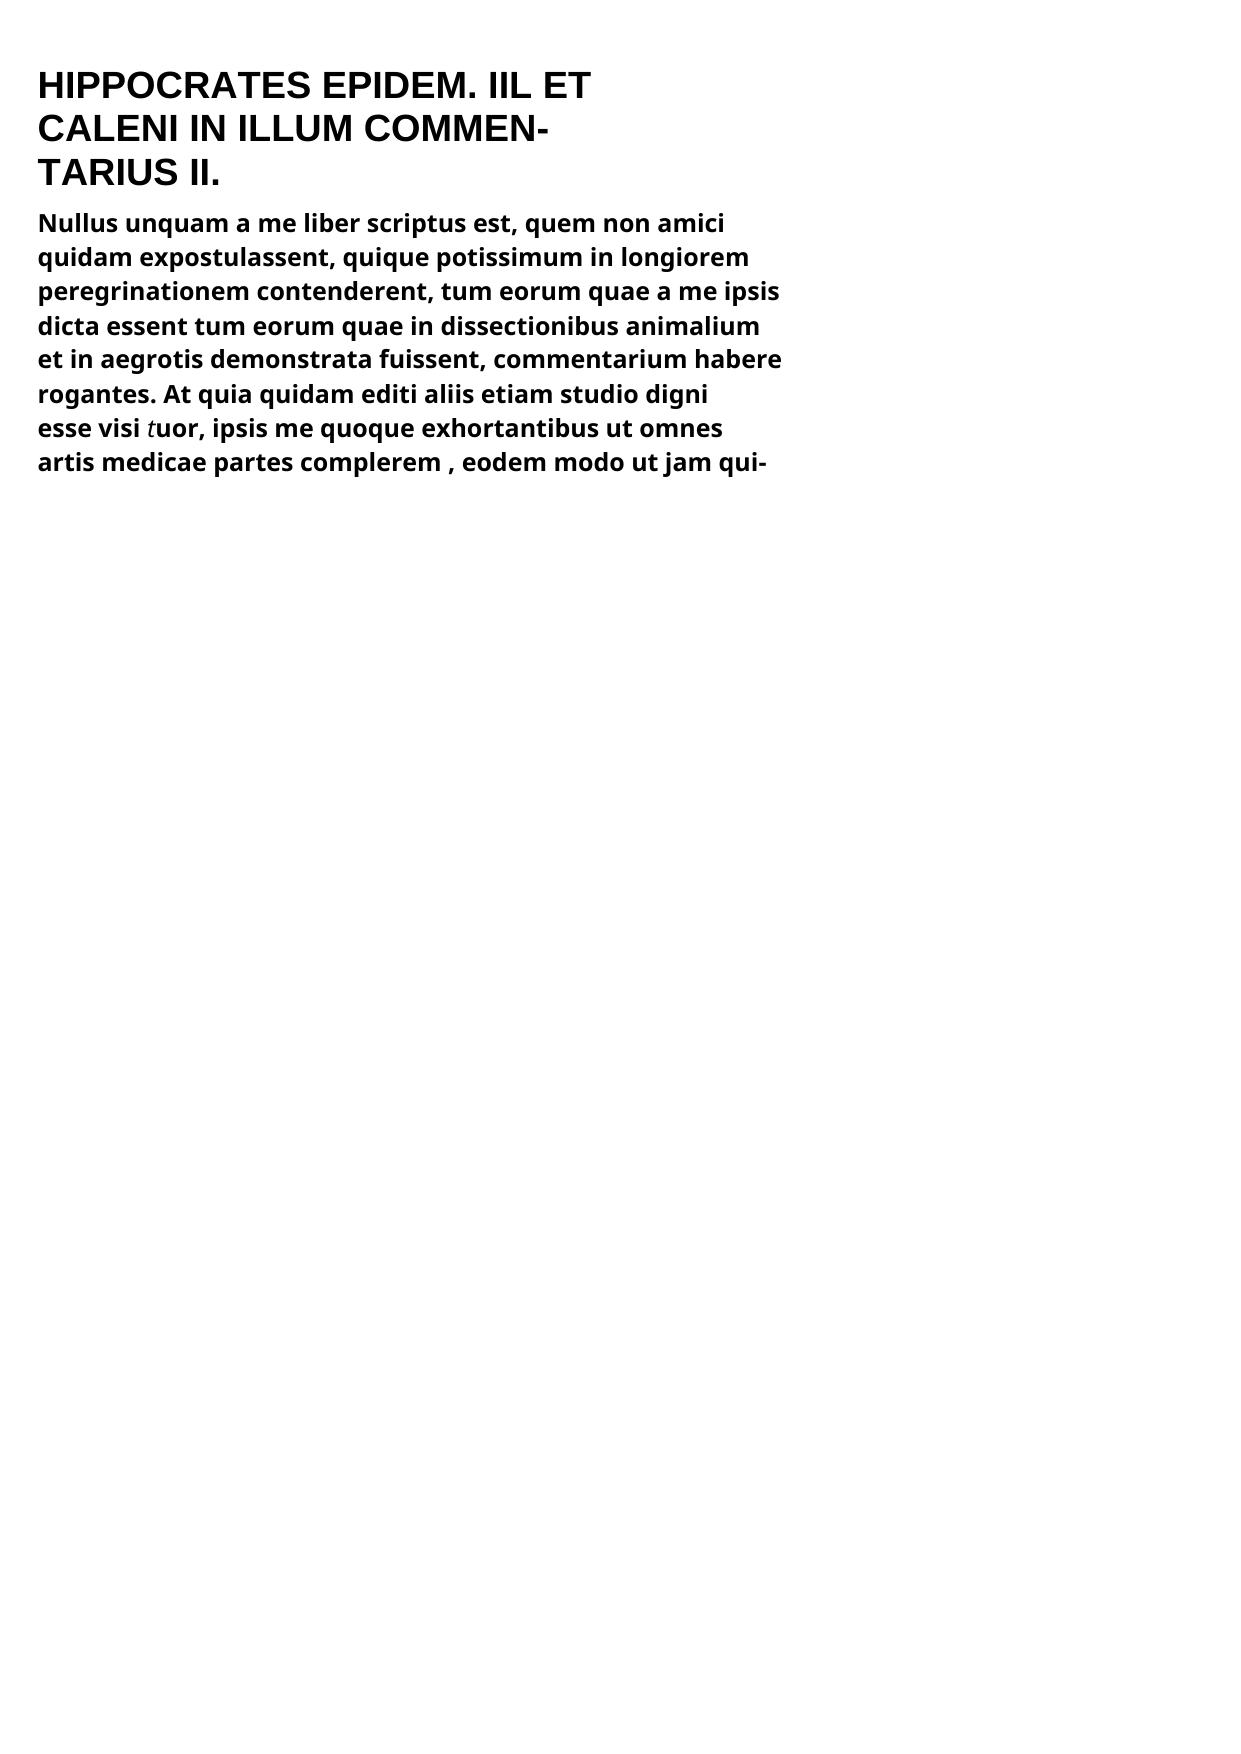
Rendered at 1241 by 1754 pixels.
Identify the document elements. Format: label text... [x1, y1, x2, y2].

subtitle HIPPOCRATES EPIDEM. IIL ET CALENI IN ILLUM COMMEN- TARIUS II. [37, 62, 1203, 193]
text Nullus unquam a me liber scriptus est, quem non amici quidam expostulassent, quique potissimum in longiorem peregrinationem contenderent, tum eorum quae a me ipsis dicta essent tum eorum quae in dissectionibus animalium et in aegrotis demonstrata fuissent, commentarium habere rogantes. At quia quidam editi aliis etiam studio digni esse visi tuor, ipsis me quoque exhortantibus ut omnes artis medicae partes complerem , eodem modo ut jam qui- [37, 206, 1203, 478]
